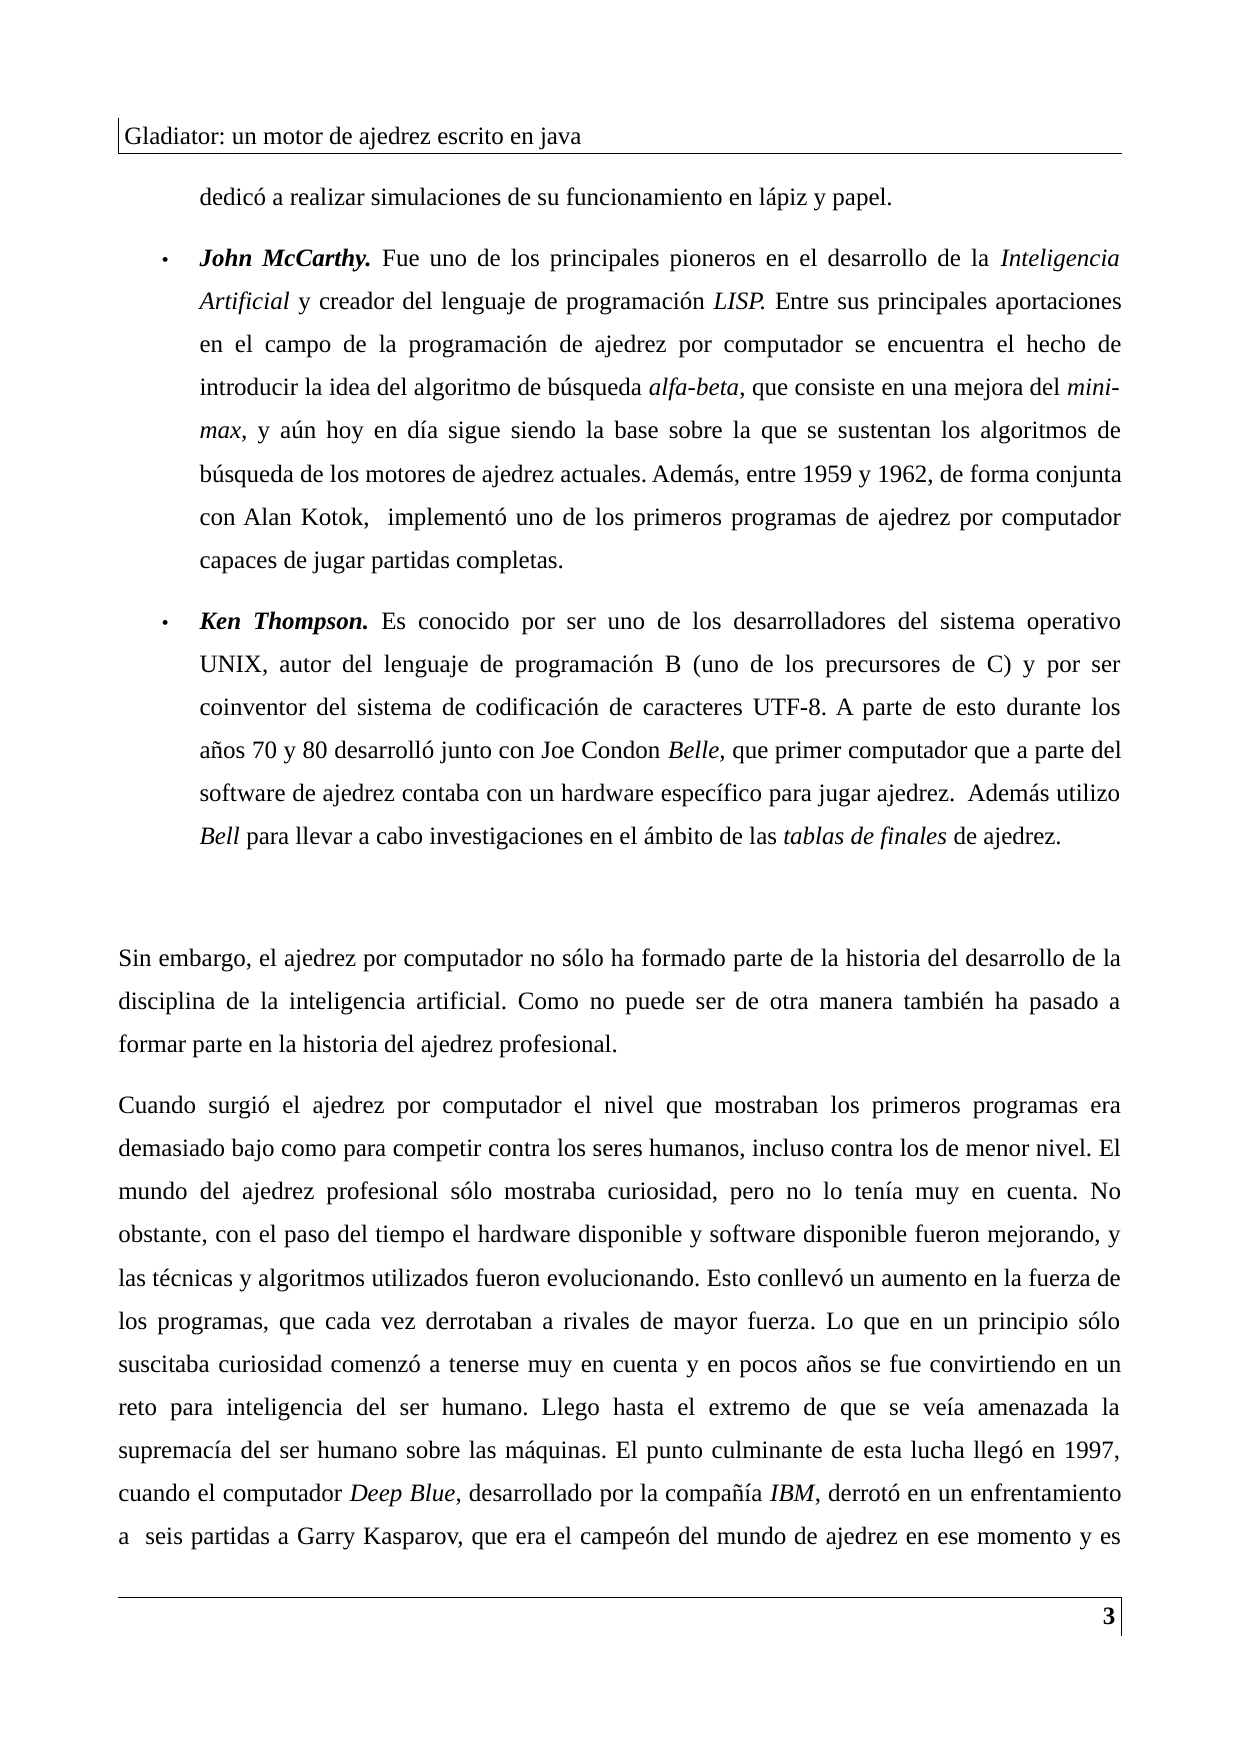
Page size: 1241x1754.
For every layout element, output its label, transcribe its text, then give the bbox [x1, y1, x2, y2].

text Sin embargo, el ajedrez por computador no sólo ha formado parte de la historia del desarrollo de la disciplina de la inteligencia artificial. Como no puede ser de otra manera también ha pasado a formar parte en la historia del ajedrez profesional. [118, 943, 1122, 1058]
list dedicó a realizar simulaciones de su funcionamiento en lápiz y papel. [162, 182, 1122, 211]
text Cuando surgió el ajedrez por computador el nivel que mostraban los primeros programas era demasiado bajo como para competir contra los seres humanos, incluso contra los de menor nivel. El mundo del ajedrez profesional sólo mostraba curiosidad, pero no lo tenía muy en cuenta. No obstante, con el paso del tiempo el hardware disponible y software disponible fueron mejorando, y las técnicas y algoritmos utilizados fueron evolucionando. Esto conllevó un aumento en la fuerza de los programas, que cada vez derrotaban a rivales de mayor fuerza. Lo que en un principio sólo suscitaba curiosidad comenzó a tenerse muy en cuenta y en pocos años se fue convirtiendo en un reto para inteligencia del ser humano. Llego hasta el extremo de que se veía amenazada la supremacía del ser humano sobre las máquinas. El punto culminante de esta lucha llegó en 1997, cuando el computador Deep Blue, desarrollado por la compañía IBM, derrotó en un enfrentamiento a seis partidas a Garry Kasparov, que era el campeón del mundo de ajedrez en ese momento y es [118, 1090, 1122, 1550]
list Ken Thompson. Es conocido por ser uno de los desarrolladores del sistema operativo UNIX, autor del lenguaje de programación B (uno de los precursores de C) y por ser coinventor del sistema de codificación de caracteres UTF-8. A parte de esto durante los años 70 y 80 desarrolló junto con Joe Condon Belle, que primer computador que a parte del software de ajedrez contaba con un hardware específico para jugar ajedrez. Además utilizo Bell para llevar a cabo investigaciones en el ámbito de las tablas de finales de ajedrez. [162, 606, 1122, 850]
list John McCarthy. Fue uno de los principales pioneros en el desarrollo de la Inteligencia Artificial y creador del lenguaje de programación LISP. Entre sus principales aportaciones en el campo de la programación de ajedrez por computador se encuentra el hecho de introducir la idea del algoritmo de búsqueda alfa-beta, que consiste en una mejora del mini-max, y aún hoy en día sigue siendo la base sobre la que se sustentan los algoritmos de búsqueda de los motores de ajedrez actuales. Además, entre 1959 y 1962, de forma conjunta con Alan Kotok, implementó uno de los primeros programas de ajedrez por computador capaces de jugar partidas completas. [162, 243, 1122, 574]
